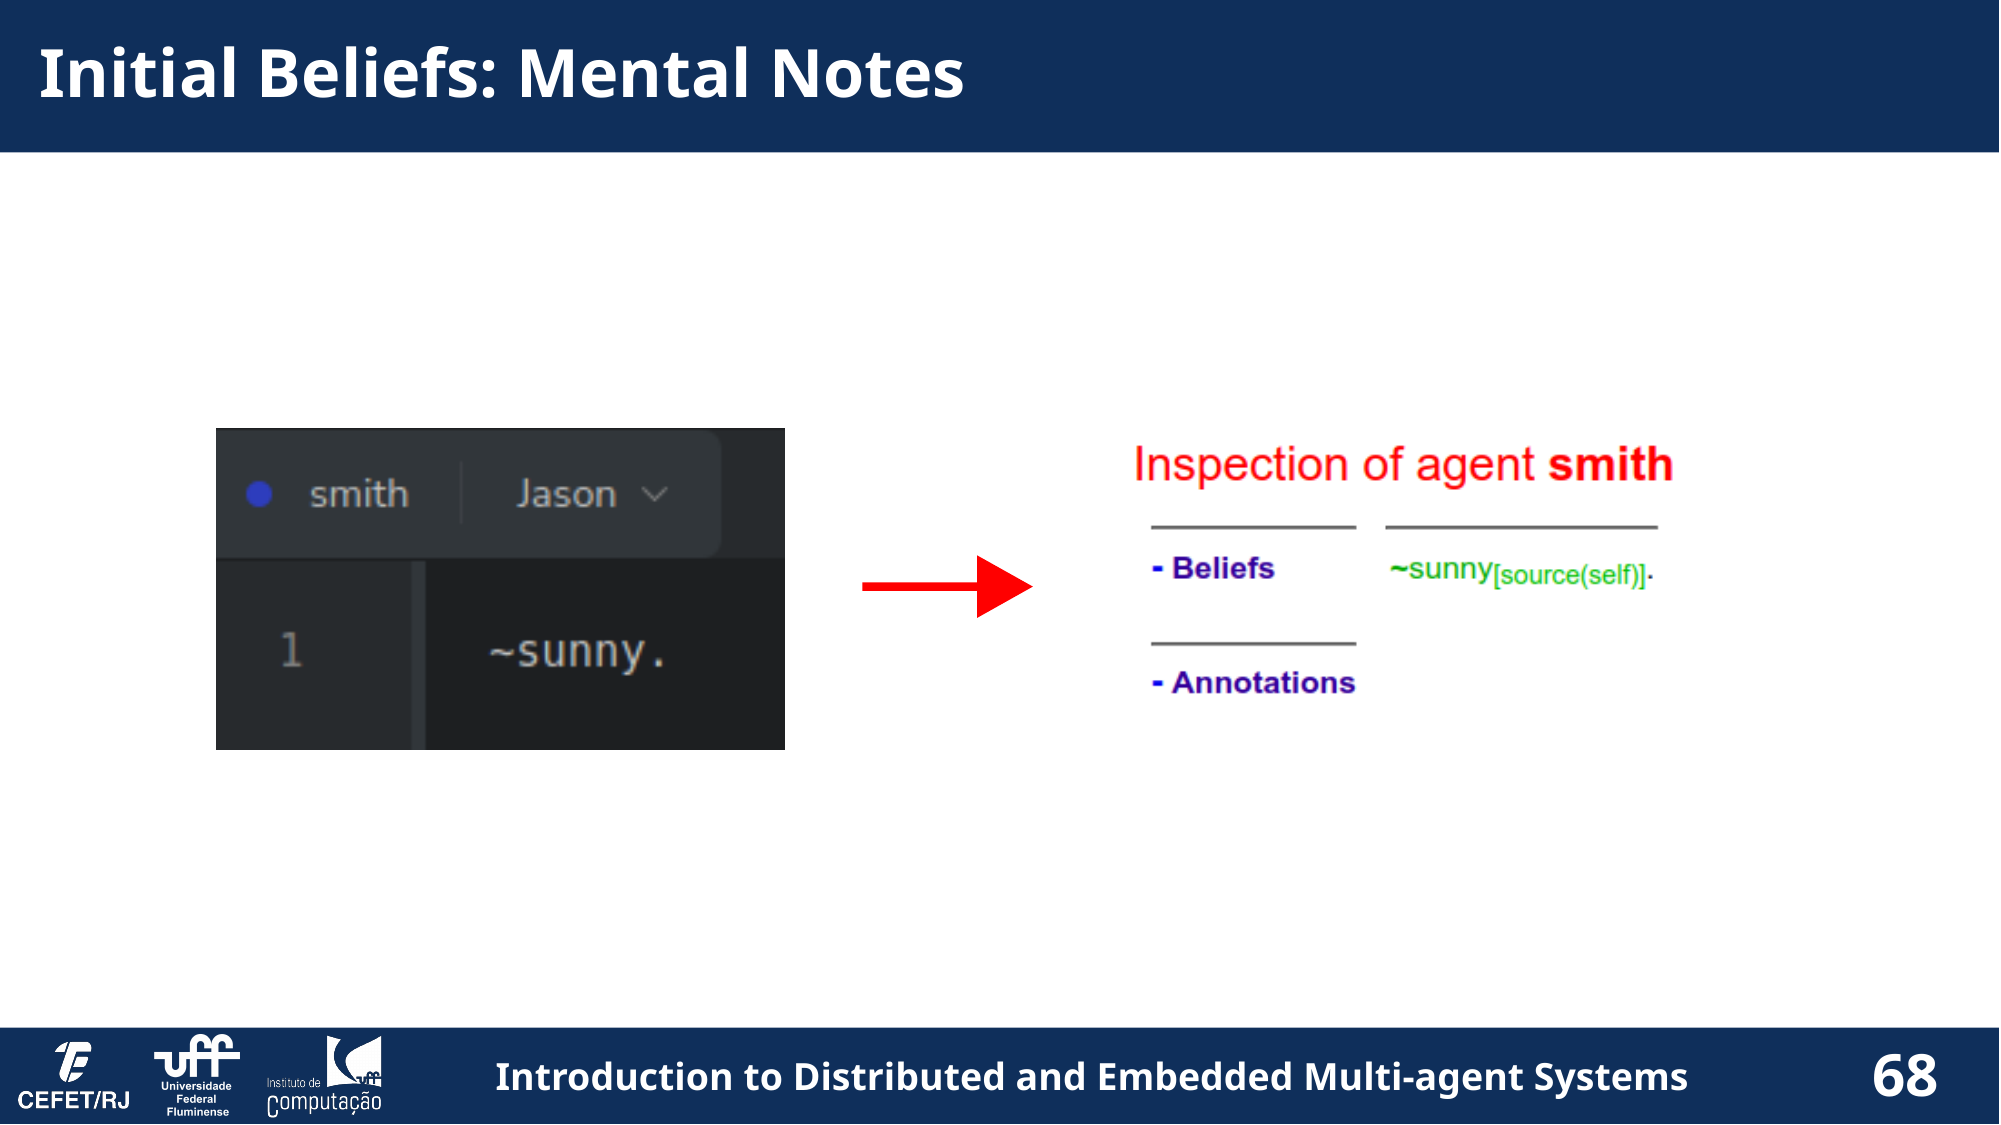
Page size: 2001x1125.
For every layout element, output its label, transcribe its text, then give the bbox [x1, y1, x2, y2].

picture [1108, 428, 1742, 740]
picture [18, 1021, 129, 1125]
picture [216, 428, 785, 750]
text_box [862, 555, 1033, 618]
picture [153, 1033, 241, 1121]
text_box Initial Beliefs: Mental Notes [25, 23, 1999, 119]
picture [265, 1033, 383, 1118]
